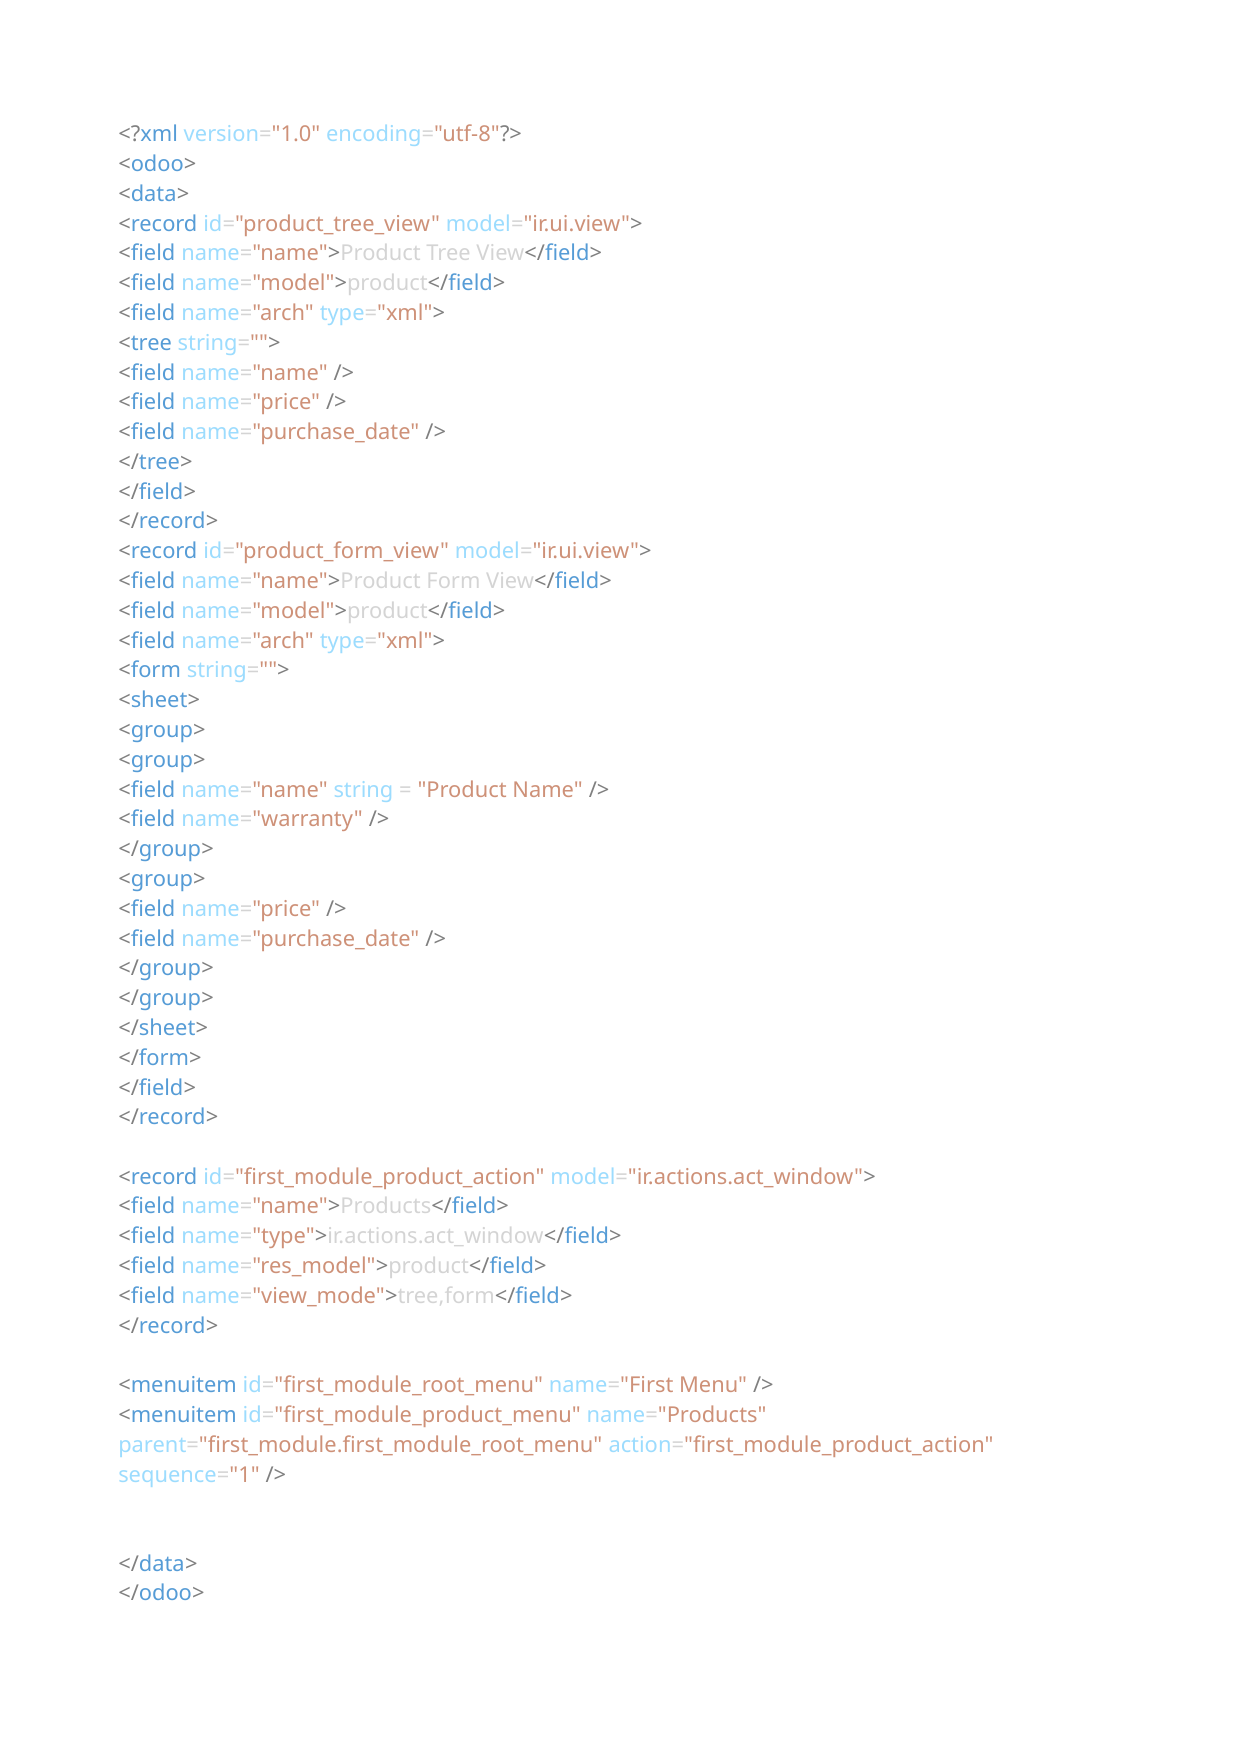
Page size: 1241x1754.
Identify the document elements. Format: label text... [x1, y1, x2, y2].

text <field name="arch" type="xml"> [118, 297, 1122, 327]
text </record> [118, 1101, 1122, 1131]
text <field name="name" string = "Product Name" /> [118, 773, 1122, 803]
text <group> [118, 714, 1122, 744]
text <record id="first_module_product_action" model="ir.actions.act_window"> [118, 1161, 1122, 1191]
text <field name="purchase_date" /> [118, 922, 1122, 952]
text </sheet> [118, 1012, 1122, 1042]
text <sheet> [118, 684, 1122, 714]
text <field name="warranty" /> [118, 803, 1122, 833]
text <field name="res_model">product</field> [118, 1250, 1122, 1280]
text </tree> [118, 446, 1122, 476]
text <form string=""> [118, 654, 1122, 684]
text <field name="arch" type="xml"> [118, 624, 1122, 654]
text </group> [118, 833, 1122, 863]
text </record> [118, 1310, 1122, 1339]
text <tree string=""> [118, 327, 1122, 356]
text <field name="price" /> [118, 893, 1122, 922]
text <menuitem id="first_module_product_menu" name="Products" parent="first_module.first_module_root_menu" action="first_module_product_action" sequence="1" /> [118, 1399, 1122, 1488]
text <field name="price" /> [118, 386, 1122, 416]
text <group> [118, 744, 1122, 773]
text <field name="name">Product Form View</field> [118, 565, 1122, 595]
text </odoo> [118, 1577, 1122, 1607]
text <field name="model">product</field> [118, 267, 1122, 297]
text <field name="purchase_date" /> [118, 416, 1122, 446]
text <field name="model">product</field> [118, 595, 1122, 624]
text <group> [118, 863, 1122, 893]
text <field name="type">ir.actions.act_window</field> [118, 1220, 1122, 1250]
text </group> [118, 982, 1122, 1012]
text </group> [118, 952, 1122, 982]
text <?xml version="1.0" encoding="utf-8"?> [118, 118, 1122, 148]
text </field> [118, 476, 1122, 505]
text <data> [118, 178, 1122, 207]
text <field name="name">Product Tree View</field> [118, 237, 1122, 267]
text </field> [118, 1071, 1122, 1101]
text </data> [118, 1548, 1122, 1577]
text </form> [118, 1042, 1122, 1071]
text <menuitem id="first_module_root_menu" name="First Menu" /> [118, 1369, 1122, 1399]
text <record id="product_tree_view" model="ir.ui.view"> [118, 207, 1122, 237]
text </record> [118, 505, 1122, 535]
text <field name="view_mode">tree,form</field> [118, 1280, 1122, 1310]
text <field name="name" /> [118, 356, 1122, 386]
text <record id="product_form_view" model="ir.ui.view"> [118, 535, 1122, 565]
text <field name="name">Products</field> [118, 1191, 1122, 1220]
text <odoo> [118, 148, 1122, 178]
